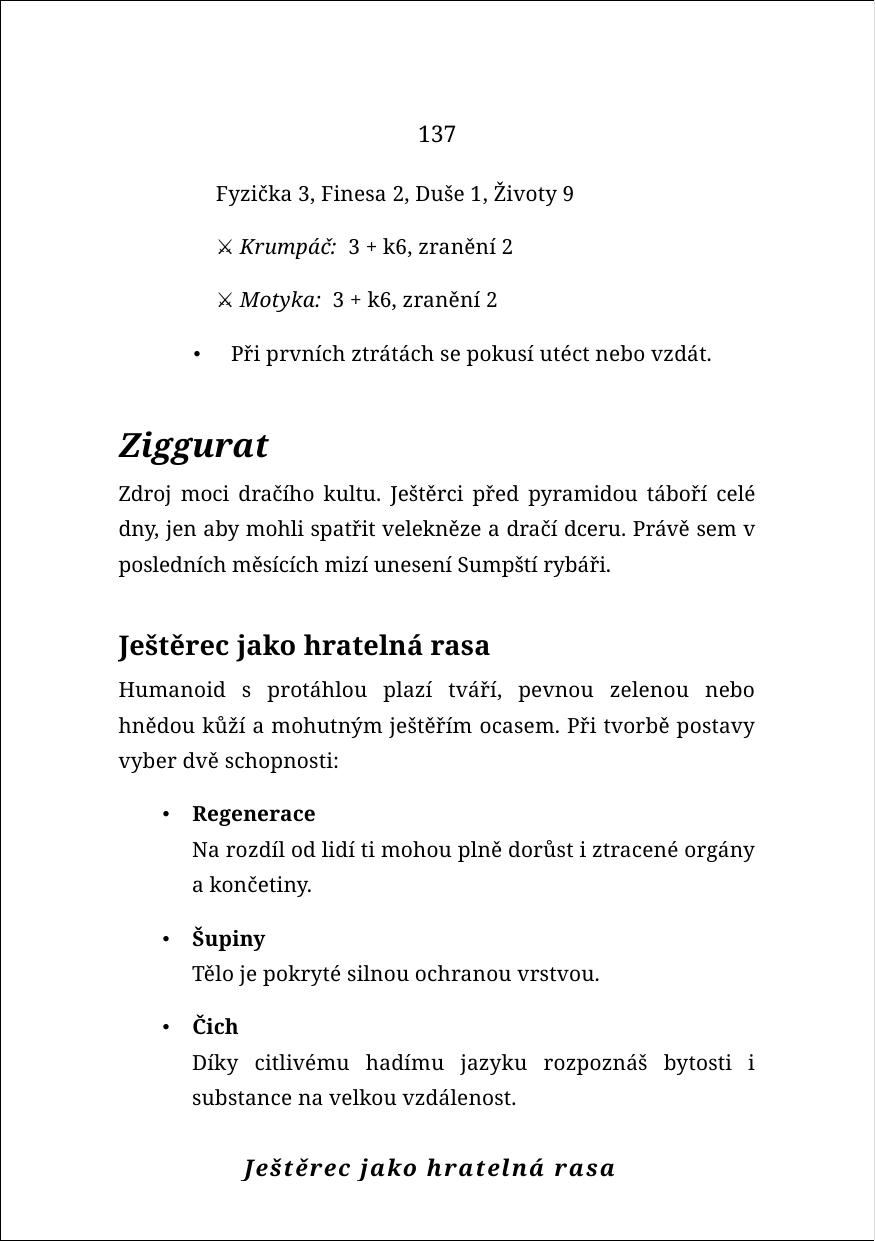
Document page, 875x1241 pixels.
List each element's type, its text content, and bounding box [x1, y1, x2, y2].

list Při prvních ztrátách se pokusí utéct nebo vzdát. [193, 339, 756, 367]
text Humanoid s protáhlou plazí tváří, pevnou zelenou nebo hnědou kůží a mohutným ještěřím ocasem. Při tvorbě postavy vyber dvě schopnosti: [118, 675, 756, 775]
list Regenerace Na rozdíl od lidí ti mohou plně dorůst i ztracené orgány a končetiny. [162, 799, 756, 899]
subtitle Ziggurat [118, 421, 756, 467]
subtitle Ještěrec jako hratelná rasa [118, 627, 756, 663]
text Zdroj moci dračího kultu. Ještěrci před pyramidou táboří celé dny, jen aby mohli spatřit velekněze a dračí dceru. Právě sem v posledních měsících mizí unesení Sumpští rybáři. [118, 479, 756, 578]
list Čich Díky citlivému hadímu jazyku rozpoznáš bytosti i substance na velkou vzdálenost. [162, 1012, 756, 1112]
list ⚔ Motyka: 3 + k6, zranění 2 [162, 285, 756, 314]
list ⚔ Krumpáč: 3 + k6, zranění 2 [162, 232, 756, 261]
list Šupiny Tělo je pokryté silnou ochranou vrstvou. [162, 924, 756, 988]
list Fyzička 3, Finesa 2, Duše 1, Životy 9 [162, 179, 756, 207]
